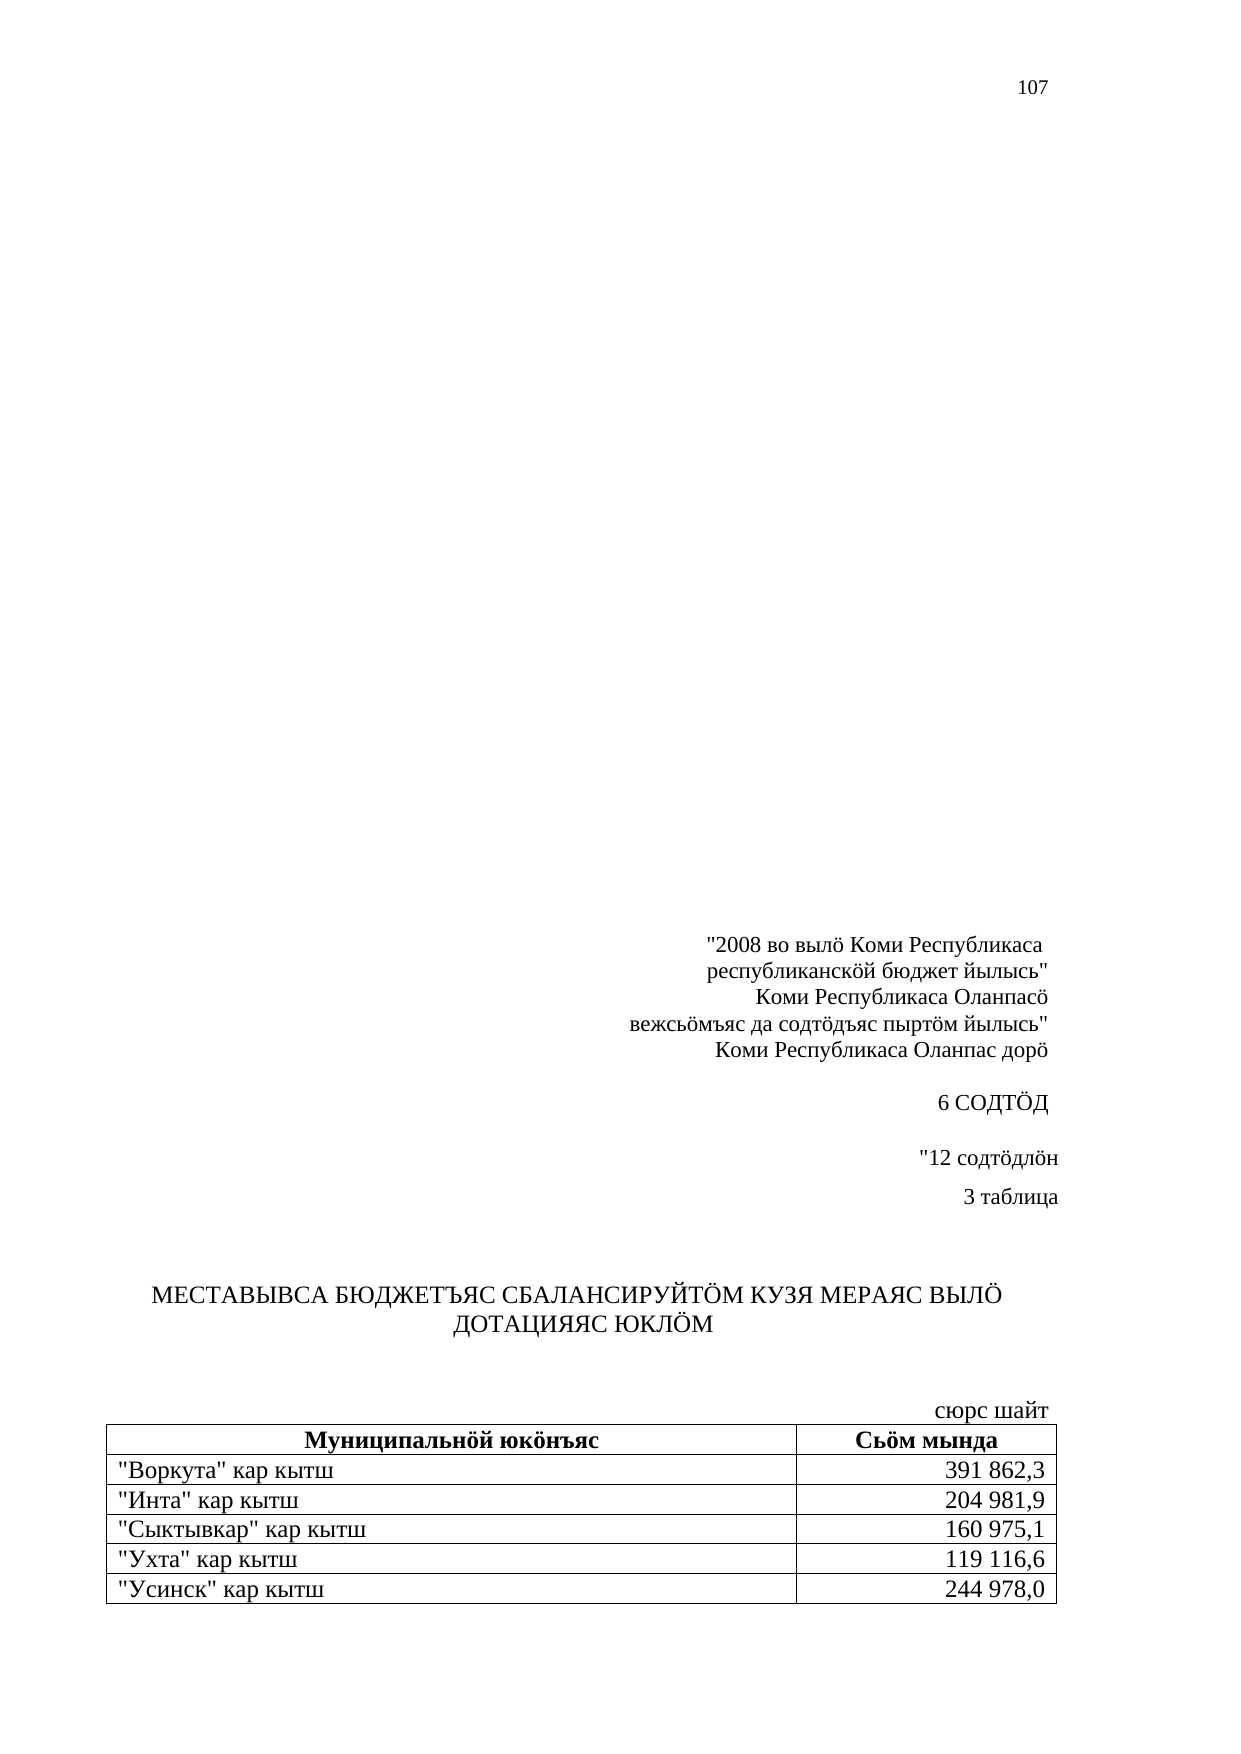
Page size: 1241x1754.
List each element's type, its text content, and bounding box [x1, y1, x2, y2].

text "2008 во вылö Коми Республикаса [118, 931, 1048, 957]
text ДОТАЦИЯЯС ЮКЛÖМ [118, 1309, 1048, 1338]
table_cell [1057, 1543, 1131, 1573]
table_cell [1057, 1514, 1131, 1543]
table_cell [1057, 1484, 1131, 1513]
text 6 СОДТÖД [118, 1089, 1048, 1115]
table_cell "Сыктывкар" кар кытш [107, 1515, 796, 1543]
table_cell 160 975,1 [797, 1515, 1056, 1543]
table_cell "Инта" кар кытш [107, 1485, 796, 1513]
text "12 содтöдлöн [118, 1144, 1058, 1170]
table_header Муниципальнöй юкöнъяс [107, 1425, 796, 1454]
table_cell [1057, 1573, 1131, 1603]
text вежсьöмъяс да содтöдъяс пыртöм йылысь" [118, 1010, 1048, 1036]
table_cell 391 862,3 [797, 1455, 1056, 1484]
text Коми Республикаса Оланпасö [118, 983, 1048, 1010]
text республиканскöй бюджет йылысь" [118, 957, 1048, 983]
text сюрс шайт [118, 1395, 1048, 1424]
text Коми Республикаса Оланпас дорö [118, 1036, 1048, 1062]
table_header [1057, 1424, 1131, 1454]
table_cell 119 116,6 [797, 1544, 1056, 1573]
table_cell 204 981,9 [797, 1485, 1056, 1513]
table_cell [1057, 1454, 1131, 1484]
table_cell "Воркута" кар кытш [107, 1455, 796, 1484]
table_cell "Ухта" кар кытш [107, 1544, 796, 1573]
text МЕСТАВЫВСА БЮДЖЕТЪЯС СБАЛАНСИРУЙТÖМ КУЗЯ МЕРАЯС ВЫЛÖ [118, 1280, 1048, 1309]
table_cell 244 978,0 [797, 1574, 1056, 1603]
table_header Сьöм мында [797, 1425, 1056, 1454]
table_cell "Усинск" кар кытш [107, 1574, 796, 1603]
text 3 таблица [118, 1183, 1058, 1210]
